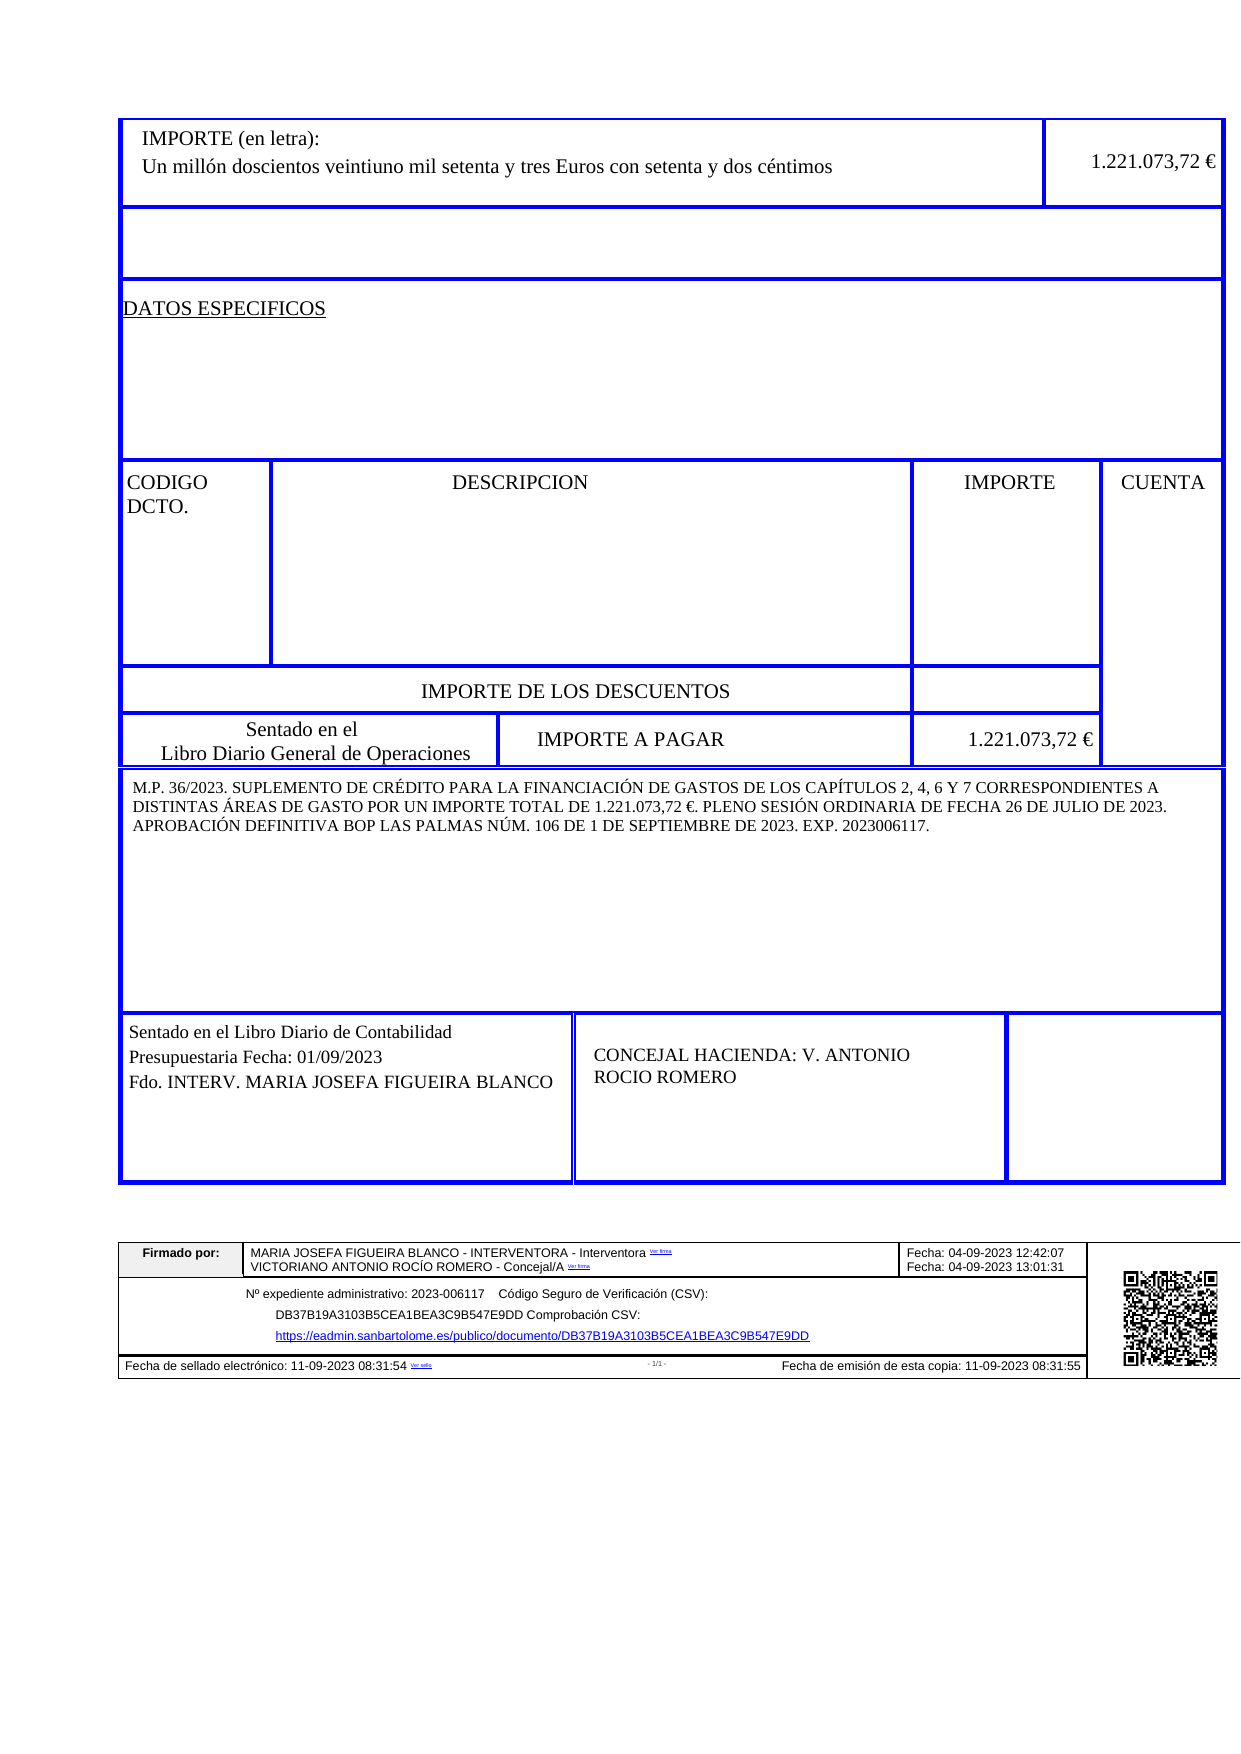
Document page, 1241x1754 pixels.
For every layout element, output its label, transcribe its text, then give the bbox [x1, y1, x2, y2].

table_cell M.P. 36/2023. SUPLEMENTO DE CRÉDITO PARA LA FINANCIACIÓN DE GASTOS DE LOS CAPÍTULOS 2, 4, 6 Y 7 CORRESPONDIENTES A DISTINTAS ÁREAS DE GASTO POR UN IMPORTE TOTAL DE 1.221.073,72 €. PLENO SESIÓN ORDINARIA DE FECHA 26 DE JULIO DE 2023. APROBACIÓN DEFINITIVA BOP LAS PALMAS NÚM. 106 DE 1 DE SEPTIEMBRE DE 2023. EXP. 2023006117. [123, 770, 1221, 1011]
table_cell IMPORTE [914, 462, 1099, 664]
table_cell Nº expediente administrativo: 2023-006117 Código Seguro de Verificación (CSV): DB37B19A3103B5CEA1BEA3C9B547E9DD Comprobación CSV: https://eadmin.sanbartolome.es/publico/documento/DB37B19A3103B5CEA1BEA3C9B547E9DD [119, 1278, 1086, 1354]
table_header Fecha: 04-09-2023 12:42:07 Fecha: 04-09-2023 13:01:31 [900, 1243, 1086, 1276]
table_cell Fecha de sellado electrónico: 11-09-2023 08:31:54 Ver sello - 1/1 - Fecha de emisión de esta copia: 11-09-2023 08:31:55 [119, 1357, 1086, 1378]
table_cell IMPORTE (en letra): Un millón doscientos veintiuno mil setenta y tres Euros con setenta y dos céntimos [123, 120, 1042, 205]
table_cell DESCRIPCION [273, 462, 910, 664]
table_header MARIA JOSEFA FIGUEIRA BLANCO - INTERVENTORA - Interventora Ver firma VICTORIANO ANTONIO ROCÍO ROMERO - Concejal/A Ver firma [244, 1243, 898, 1276]
table_cell 1.221.073,72 € [1046, 120, 1221, 205]
table_cell CONCEJAL HACIENDA: V. ANTONIO ROCIO ROMERO [576, 1015, 1004, 1180]
table_cell [123, 209, 1221, 277]
table_cell CUENTA [1103, 462, 1221, 765]
table_header Firmado por: [119, 1243, 242, 1274]
table_cell Sentado en el Libro Diario de Contabilidad Presupuestaria Fecha: 01/09/2023 Fdo. INTERV. MARIA JOSEFA FIGUEIRA BLANCO [123, 1015, 571, 1180]
table_cell DATOS ESPECIFICOS [123, 281, 1221, 458]
table_cell CODIGO DCTO. [123, 462, 269, 664]
table_cell 1.221.073,72 € [914, 715, 1099, 765]
table_cell [914, 668, 1099, 711]
table_header [1088, 1243, 1240, 1378]
table_cell IMPORTE A PAGAR [500, 715, 910, 765]
table_cell IMPORTE DE LOS DESCUENTOS [123, 668, 910, 711]
table_cell Sentado en el Libro Diario General de Operaciones [123, 715, 496, 765]
table_cell [1009, 1015, 1221, 1180]
